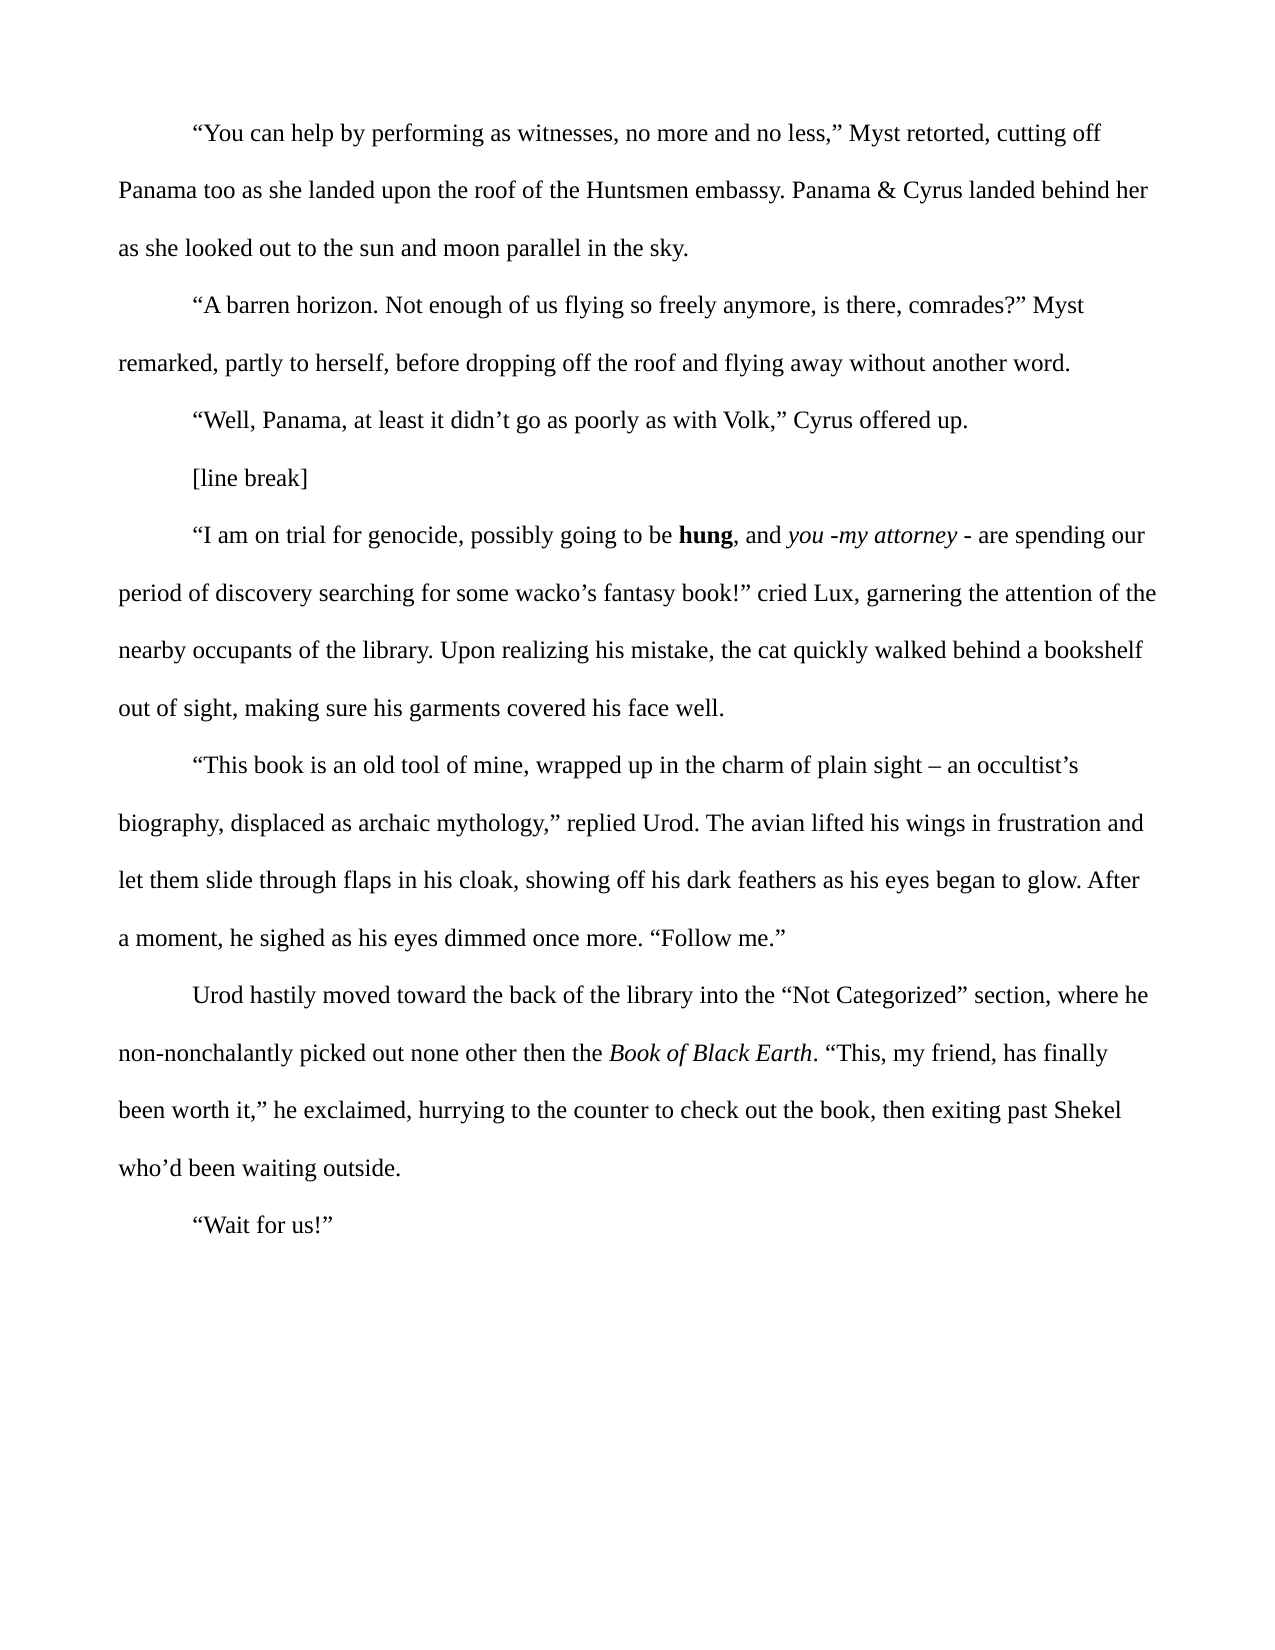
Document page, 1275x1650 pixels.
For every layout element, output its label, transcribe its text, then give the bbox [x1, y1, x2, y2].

text “Wait for us!” [118, 1211, 1157, 1239]
text “This book is an old tool of mine, wrapped up in the charm of plain sight – an occultist’s biography, displaced as archaic mythology,” replied Urod. The avian lifted his wings in frustration and let them slide through flaps in his cloak, showing off his dark feathers as his eyes began to glow. After a moment, he sighed as his eyes dimmed once more. “Follow me.” [118, 751, 1157, 952]
text “Well, Panama, at least it didn’t go as poorly as with Volk,” Cyrus offered up. [118, 406, 1157, 434]
text [line break] [118, 463, 1157, 492]
text “A barren horizon. Not enough of us flying so freely anymore, is there, comrades?” Myst remarked, partly to herself, before dropping off the roof and flying away without another word. [118, 291, 1157, 377]
text Urod hastily moved toward the back of the library into the “Not Categorized” section, where he non-nonchalantly picked out none other then the Book of Black Earth. “This, my friend, has finally been worth it,” he exclaimed, hurrying to the counter to check out the book, then exiting past Shekel who’d been waiting outside. [118, 981, 1157, 1182]
text “You can help by performing as witnesses, no more and no less,” Myst retorted, cutting off Panama too as she landed upon the roof of the Huntsmen embassy. Panama & Cyrus landed behind her as she looked out to the sun and moon parallel in the sky. [118, 118, 1157, 262]
text “I am on trial for genocide, possibly going to be hung, and you -my attorney - are spending our period of discovery searching for some wacko’s fantasy book!” cried Lux, garnering the attention of the nearby occupants of the library. Upon realizing his mistake, the cat quickly walked behind a bookshelf out of sight, making sure his garments covered his face well. [118, 521, 1157, 722]
